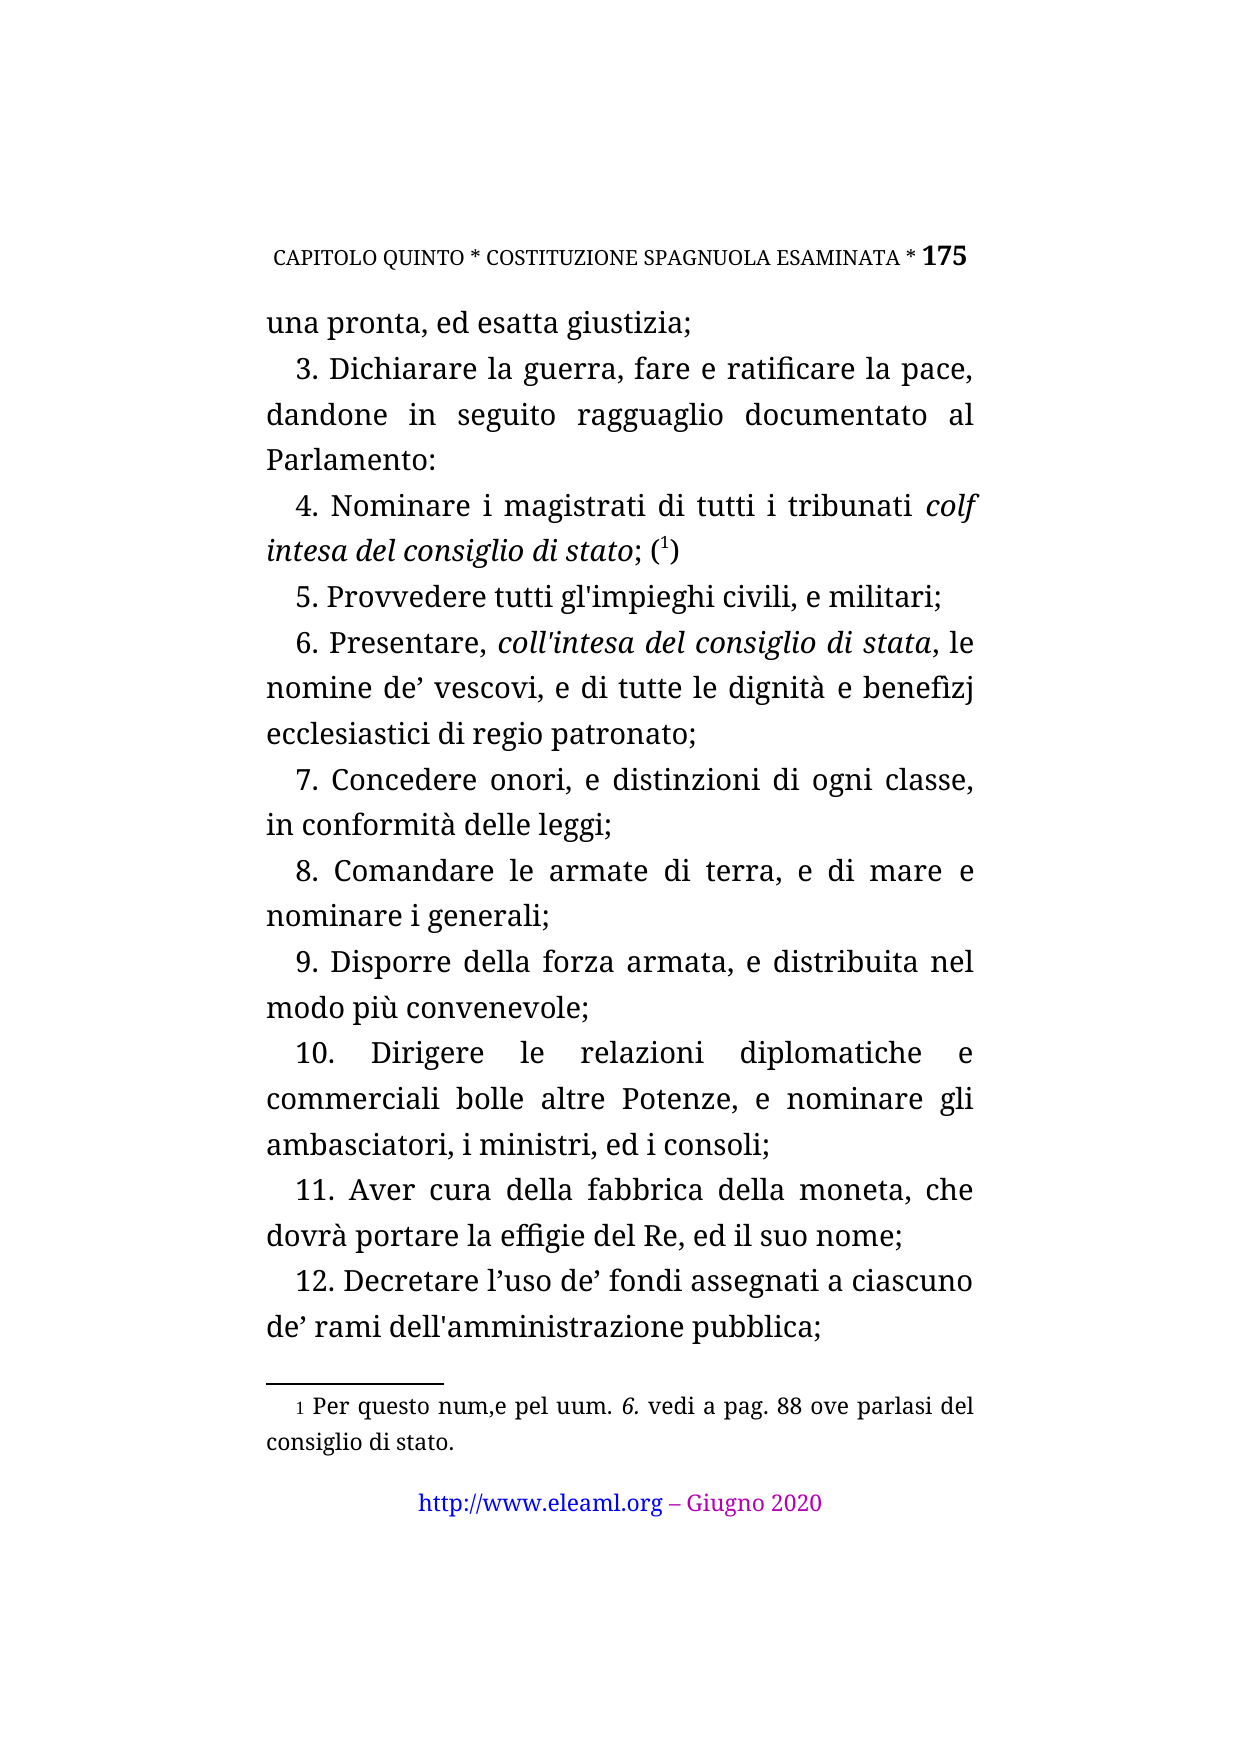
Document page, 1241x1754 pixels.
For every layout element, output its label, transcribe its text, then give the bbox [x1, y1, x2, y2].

text 3. Dichiarare la guerra, fare e ratificare la pace, dandone in seguito ragguaglio documentato al Parlamento: [266, 348, 974, 479]
text Per questo num,e pel uum. 6. vedi a pag. 88 ove parlasi del consiglio di stato. [266, 1390, 974, 1457]
text 12. Decretare l’uso de’ fondi assegnati a ciascuno de’ rami dell'amministrazione pubblica; [266, 1261, 974, 1346]
text 4. Nominare i magistrati di tutti i tribunati colf intesa del consiglio di stato; () [266, 485, 974, 570]
text 7. Concedere onori, e distinzioni di ogni classe, in conformità delle leggi; [266, 759, 974, 844]
text 6. Presentare, coll'intesa del consiglio di stata, le nomine de’ vescovi, e di tutte le dignità e benefìzj ecclesiastici di regio patronato; [266, 622, 974, 753]
text 11. Aver cura della fabbrica della moneta, che dovrà portare la effigie del Re, ed il suo nome; [266, 1169, 974, 1255]
text 10. Dirigere le relazioni diplomatiche e commerciali bolle altre Potenze, e nominare gli ambasciatori, i ministri, ed i consoli; [266, 1033, 974, 1163]
text 9. Disporre della forza armata, e distribuita nel modo più convenevole; [266, 941, 974, 1027]
text 5. Provvedere tutti gl'impieghi civili, e militari; [266, 576, 974, 616]
text 8. Comandare le armate di terra, e di mare e nominare i generali; [266, 850, 974, 935]
text una pronta, ed esatta giustizia; [266, 303, 974, 342]
